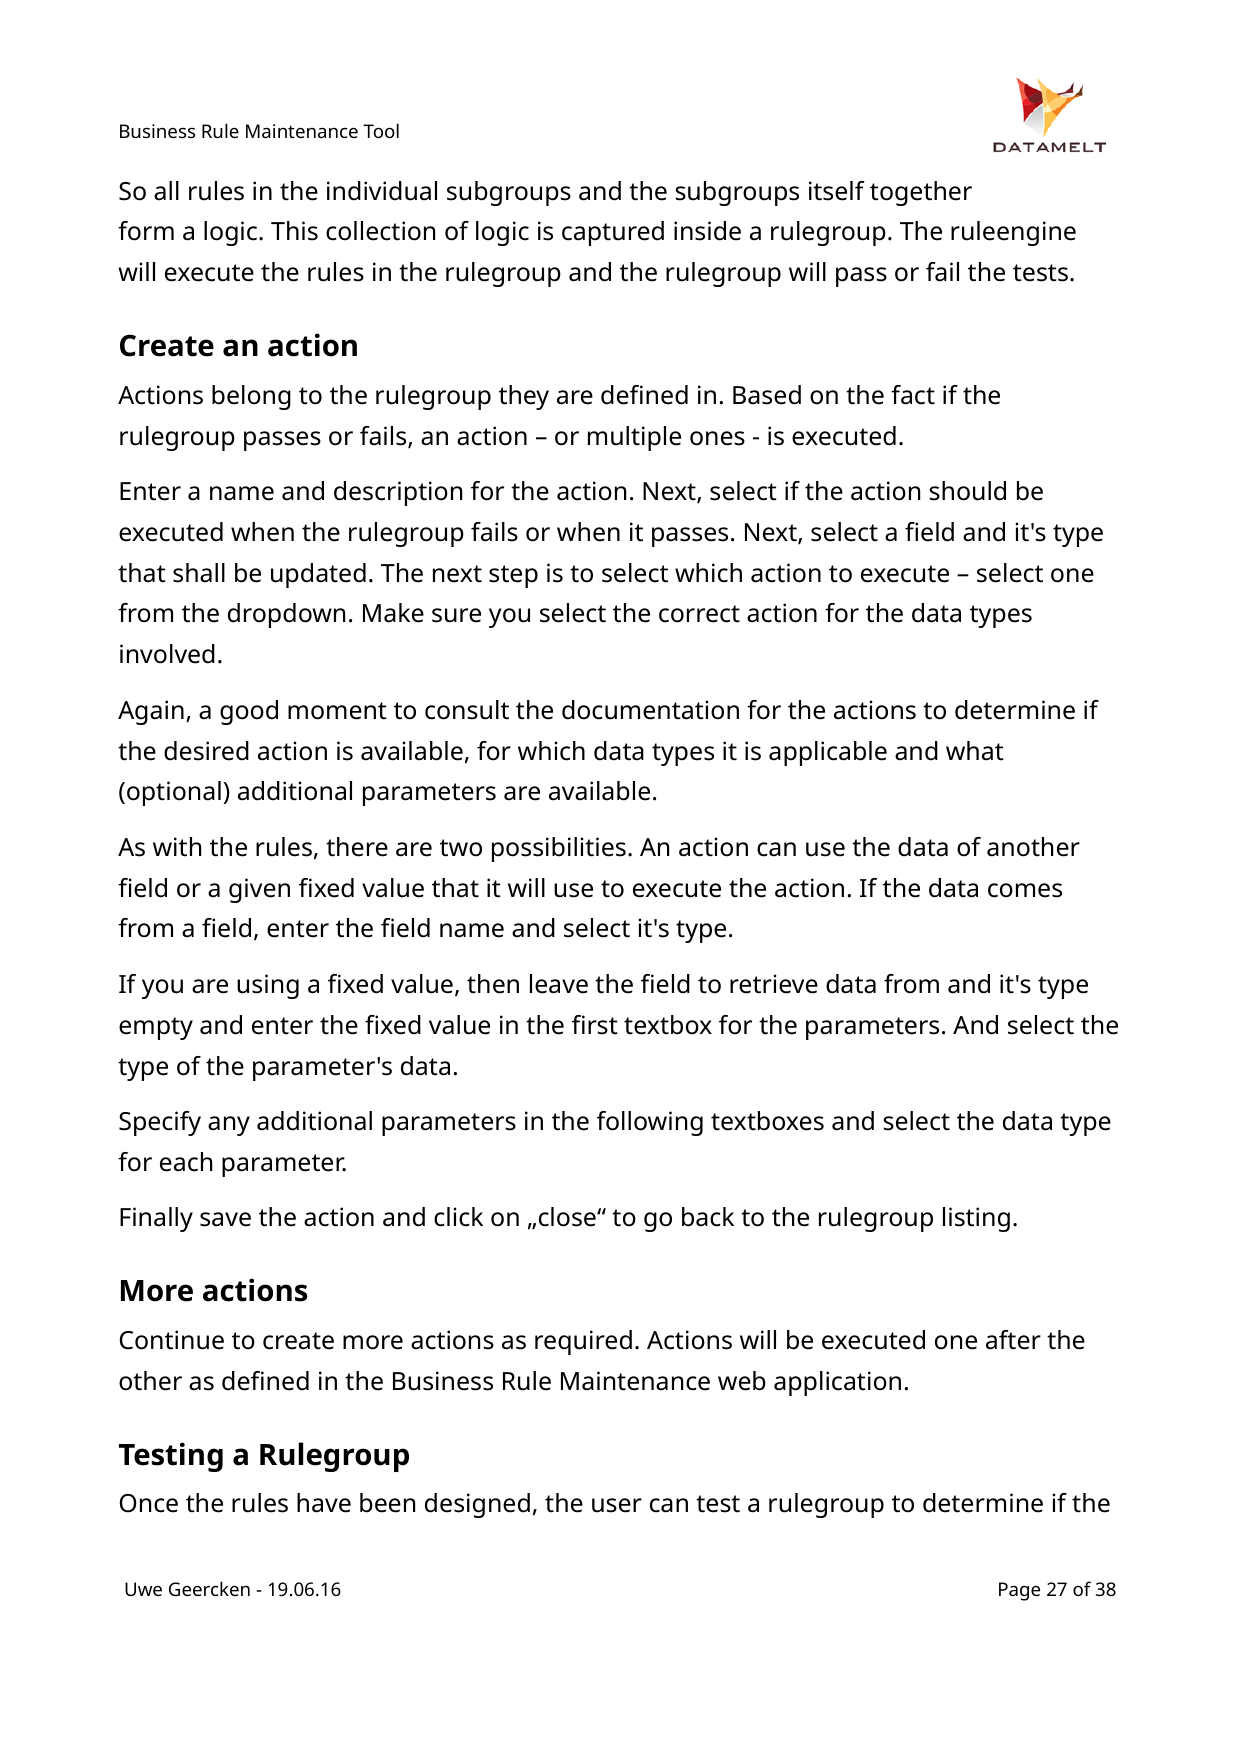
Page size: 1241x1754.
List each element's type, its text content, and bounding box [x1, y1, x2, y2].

text Enter a name and description for the action. Next, select if the action should be executed when the rulegroup fails or when it passes. Next, select a field and it's type that shall be updated. The next step is to select which action to execute – select one from the dropdown. Make sure you select the correct action for the data types involved. [118, 474, 1122, 671]
text Finally save the action and click on „close“ to go back to the rulegroup listing. [118, 1200, 1122, 1234]
text As with the rules, there are two possibilities. An action can use the data of another field or a given fixed value that it will use to execute the action. If the data comes from a field, enter the field name and select it's type. [118, 829, 1122, 945]
subtitle Create an action [118, 325, 1122, 365]
subtitle Testing a Rulegroup [118, 1433, 1122, 1473]
text Again, a good moment to consult the documentation for the actions to determine if the desired action is available, for which data types it is applicable and what (optional) additional parameters are available. [118, 692, 1122, 808]
text Actions belong to the rulegroup they are defined in. Based on the fact if the rulegroup passes or fails, an action – or multiple ones - is executed. [118, 377, 1122, 452]
text Specify any additional parameters in the following textboxes and select the data type for each parameter. [118, 1104, 1122, 1178]
text Continue to create more actions as required. Actions will be executed one after the other as defined in the Business Rule Maintenance web application. [118, 1322, 1122, 1397]
text If you are using a fixed value, then leave the field to retrieve data from and it's type empty and enter the fixed value in the first textbox for the parameters. And select the type of the parameter's data. [118, 967, 1122, 1082]
subtitle More actions [118, 1270, 1122, 1310]
picture [992, 69, 1107, 160]
text So all rules in the individual subgroups and the subgroups itself together form a logic. This collection of logic is captured inside a rulegroup. The ruleengine will execute the rules in the rulegroup and the rulegroup will pass or fail the tests. [118, 173, 1122, 289]
text Once the rules have been designed, the user can test a rulegroup to determine if the [118, 1486, 1122, 1520]
